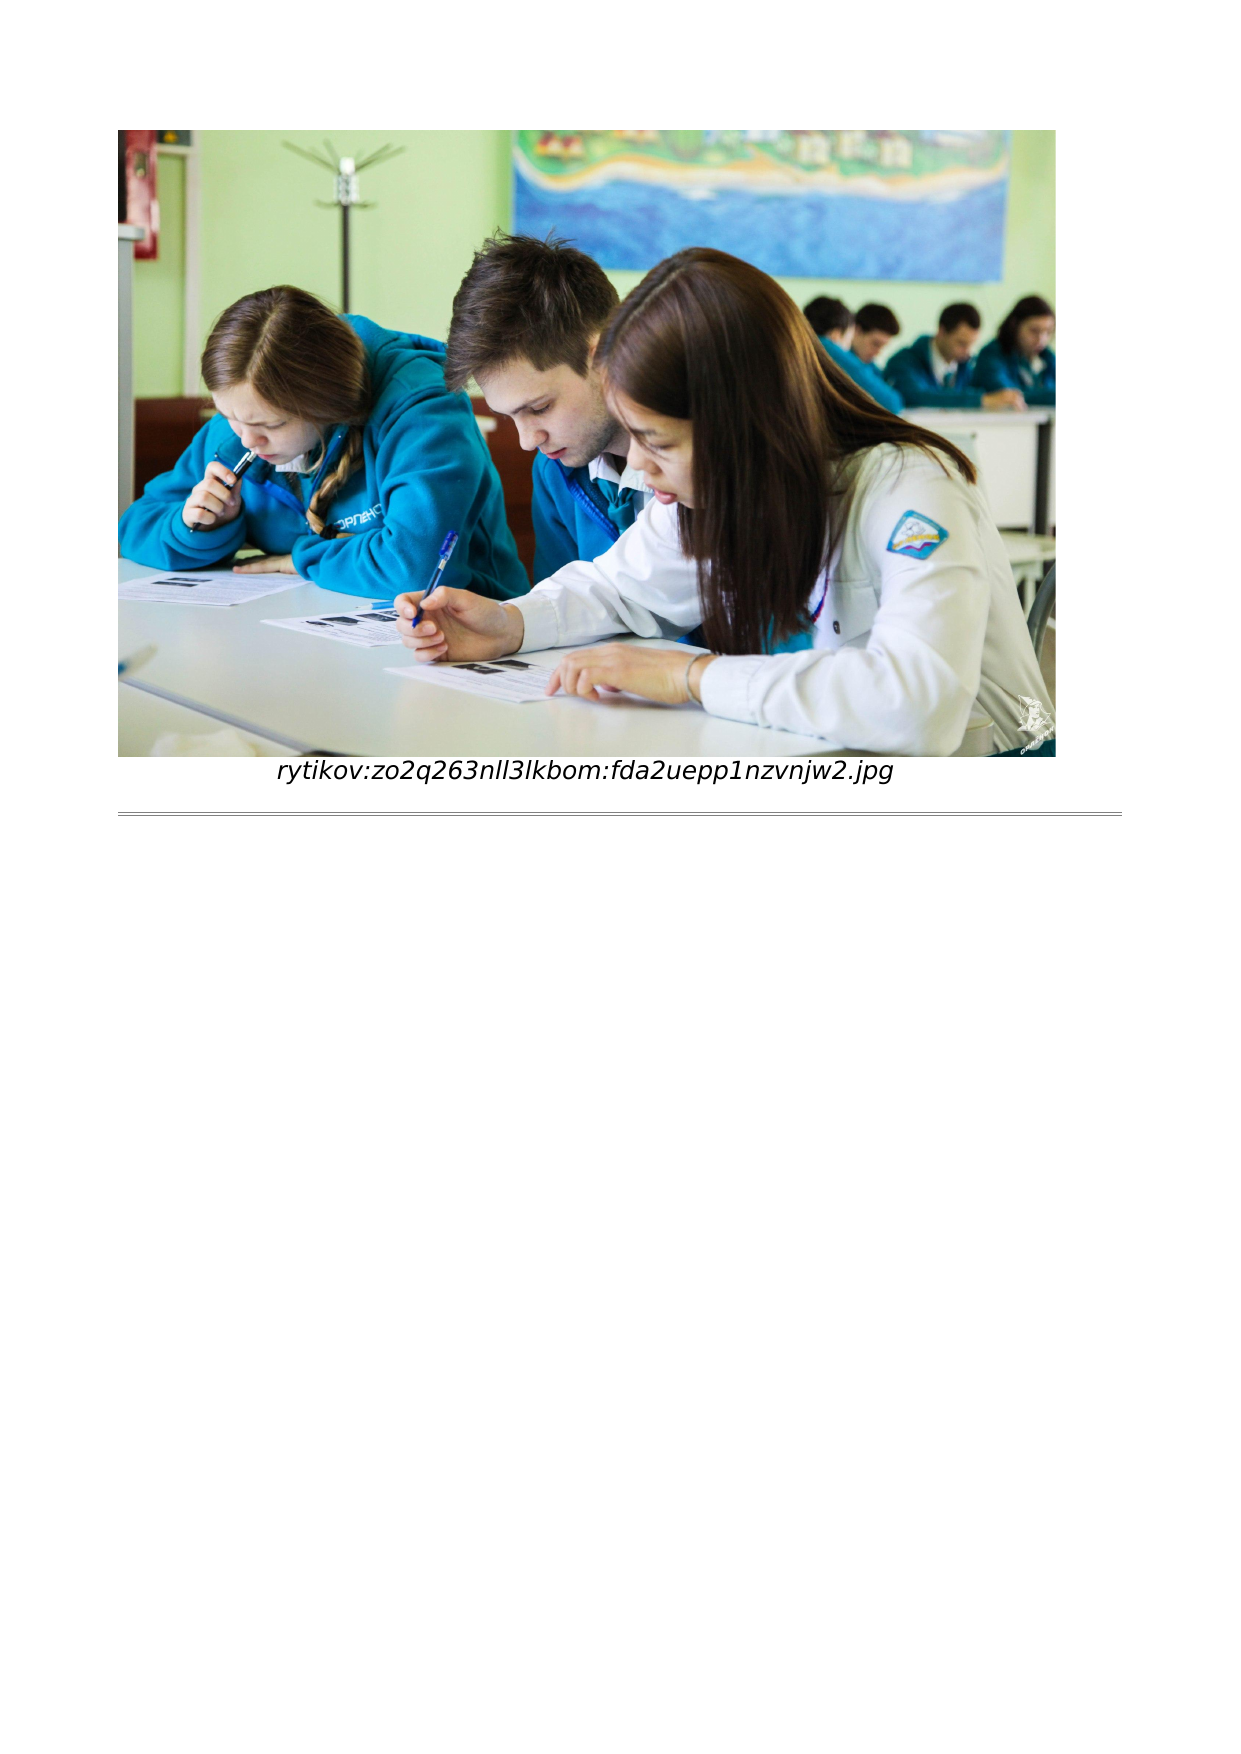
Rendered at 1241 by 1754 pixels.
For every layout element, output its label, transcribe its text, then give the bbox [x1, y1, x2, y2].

picture [118, 130, 1056, 757]
picture [152, 510, 163, 519]
text rytikov:zo2q263nll3lkbom:fda2uepp1nzvnjw2.jpg [118, 757, 1056, 785]
picture [144, 519, 152, 532]
